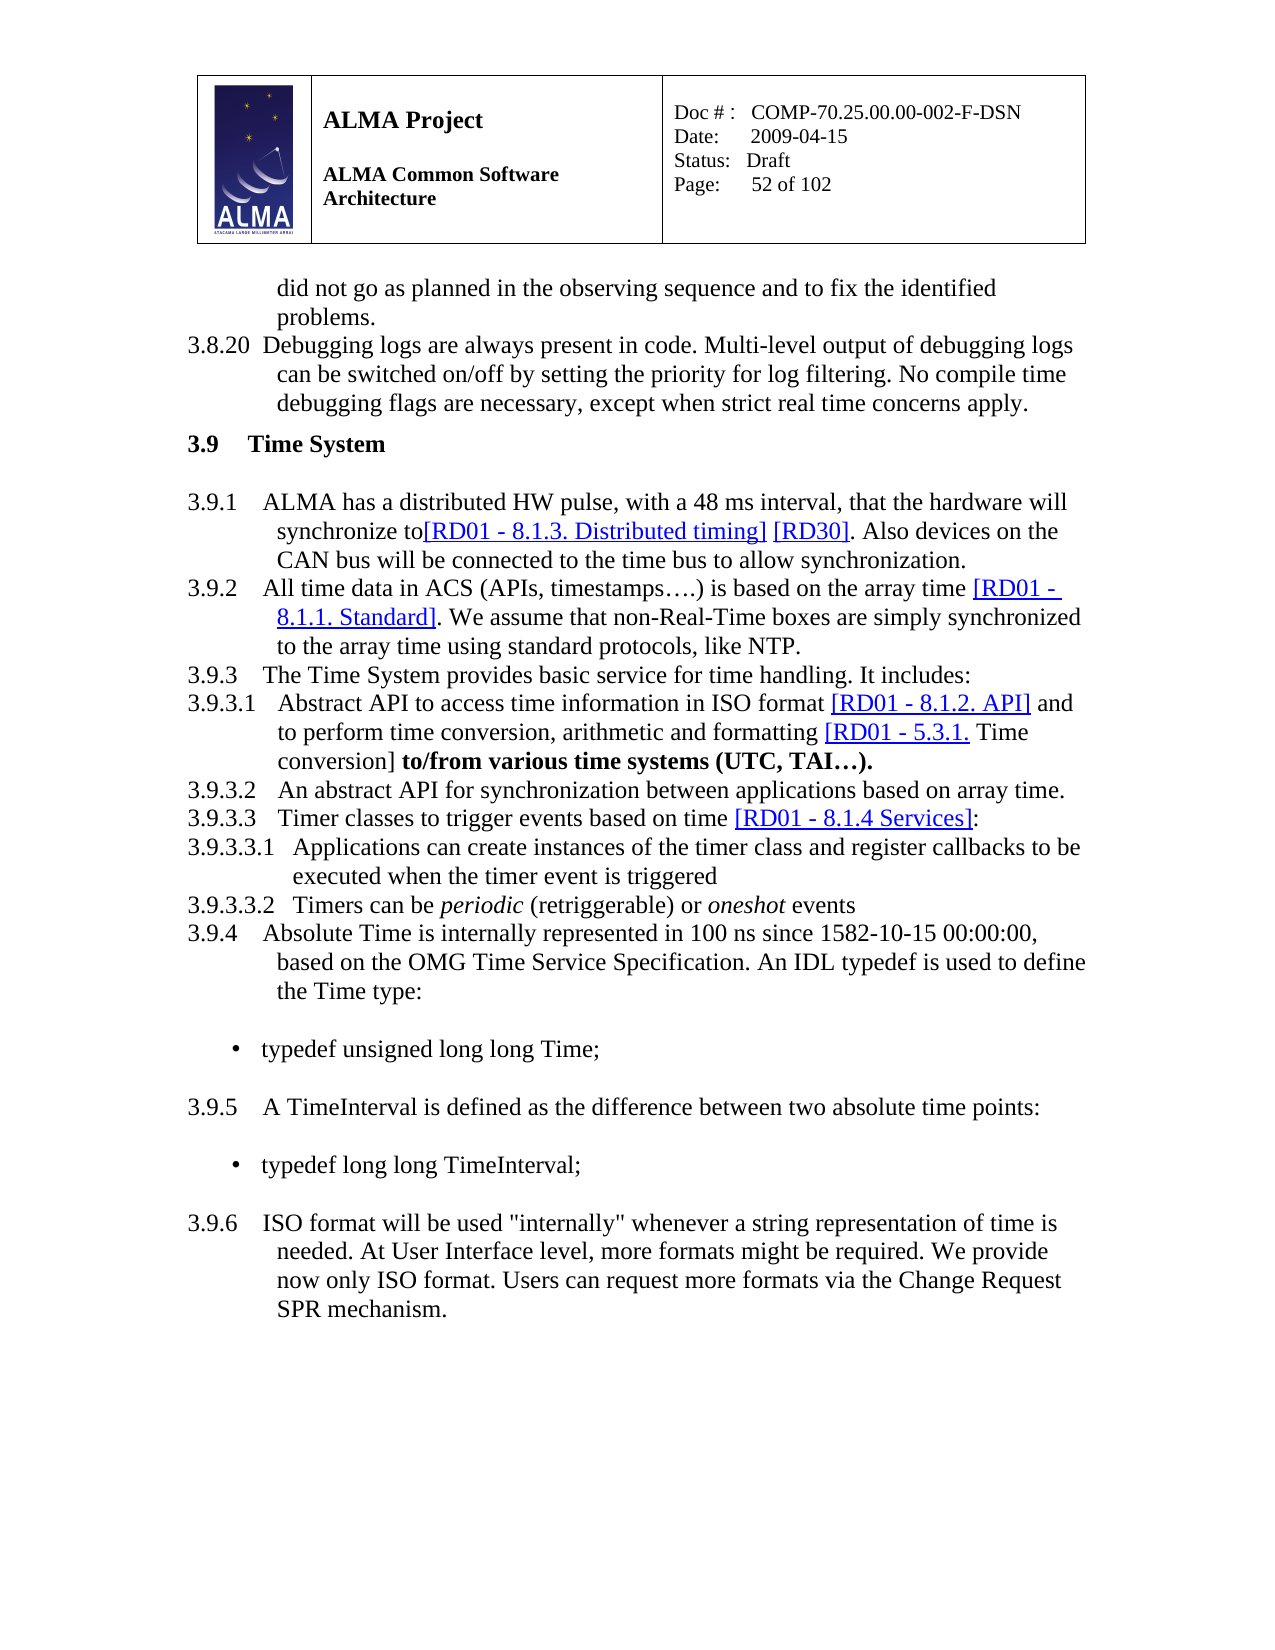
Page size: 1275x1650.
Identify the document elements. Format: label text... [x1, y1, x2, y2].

picture [214, 85, 293, 235]
subtitle Timer classes to trigger events based on time [RD01 - 8.1.4 Services]: [187, 803, 1087, 832]
subtitle Time System [187, 429, 1087, 458]
subtitle did not go as planned in the observing sequence and to fix the identified problems. [187, 273, 1087, 331]
subtitle Debugging logs are always present in code. Multi-level output of debugging logs can be switched on/off by setting the priority for log filtering. No compile time debugging flags are necessary, except when strict real time concerns apply. [187, 331, 1087, 417]
subtitle ISO format will be used "internally" whenever a string representation of time is needed. At User Interface level, more formats might be required. We provide now only ISO format. Users can request more formats via the Change Request SPR mechanism. [187, 1208, 1087, 1323]
subtitle Applications can create instances of the timer class and register callbacks to be executed when the timer event is triggered [187, 832, 1087, 890]
list typedef long long TimeInterval; [232, 1150, 1012, 1178]
subtitle Timers can be periodic (retriggerable) or oneshot events [187, 890, 1087, 918]
subtitle Abstract API to access time information in ISO format [RD01 - 8.1.2. API] and to perform time conversion, arithmetic and formatting [RD01 - 5.3.1. Time conversion] to/from various time systems (UTC, TAI…). [187, 688, 1087, 775]
subtitle Absolute Time is internally represented in 100 ns since 1582-10-15 00:00:00, based on the OMG Time Service Specification. An IDL typedef is used to define the Time type: [187, 918, 1087, 1005]
subtitle A TimeInterval is defined as the difference between two absolute time points: [187, 1092, 1087, 1121]
subtitle An abstract API for synchronization between applications based on array time. [187, 775, 1087, 803]
list typedef unsigned long long Time; [232, 1034, 1012, 1063]
subtitle ALMA has a distributed HW pulse, with a 48 ms interval, that the hardware will synchronize to[RD01 - 8.1.3. Distributed timing] [RD30]. Also devices on the CAN bus will be connected to the time bus to allow synchronization. [187, 487, 1087, 573]
subtitle The Time System provides basic service for time handling. It includes: [187, 660, 1087, 688]
subtitle All time data in ACS (APIs, timestamps….) is based on the array time [RD01 - 8.1.1. Standard]. We assume that non-Real-Time boxes are simply synchronized to the array time using standard protocols, like NTP. [187, 573, 1087, 660]
